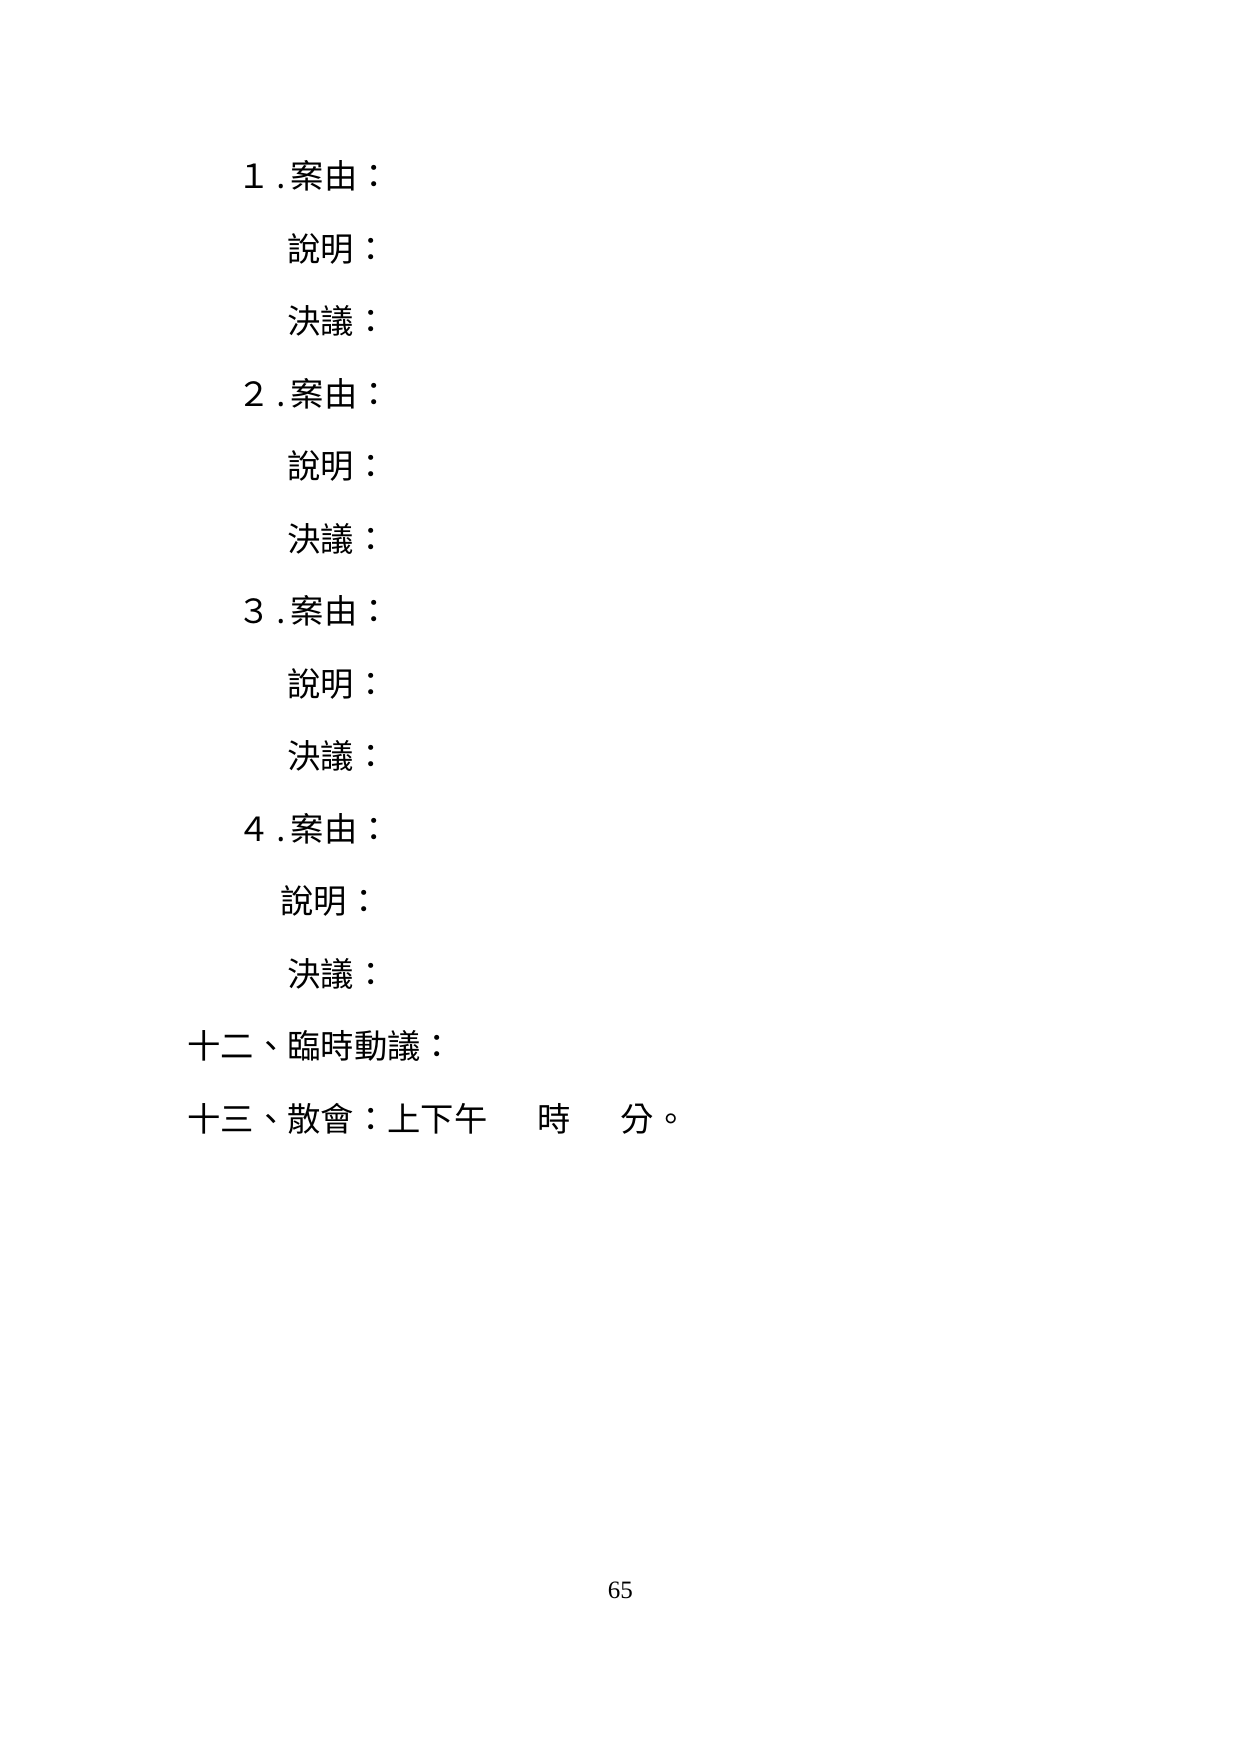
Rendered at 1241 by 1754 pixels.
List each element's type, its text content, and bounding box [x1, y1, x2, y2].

text 說明： [287, 658, 1053, 706]
text 十二、臨時動議： [187, 1020, 1053, 1068]
text 說明： [287, 223, 1053, 271]
text 說明： [287, 440, 1053, 488]
text 決議： [287, 295, 1053, 343]
text １.案由： [237, 150, 1053, 198]
text ４.案由： [237, 802, 1053, 851]
text 決議： [287, 730, 1053, 778]
text 決議： [287, 948, 1053, 996]
text ３.案由： [237, 585, 1053, 633]
text 說明： [280, 875, 1053, 923]
text ２.案由： [237, 367, 1053, 416]
text 決議： [287, 513, 1053, 561]
text 十三、散會：上下午 時 分。 [187, 1092, 1053, 1141]
